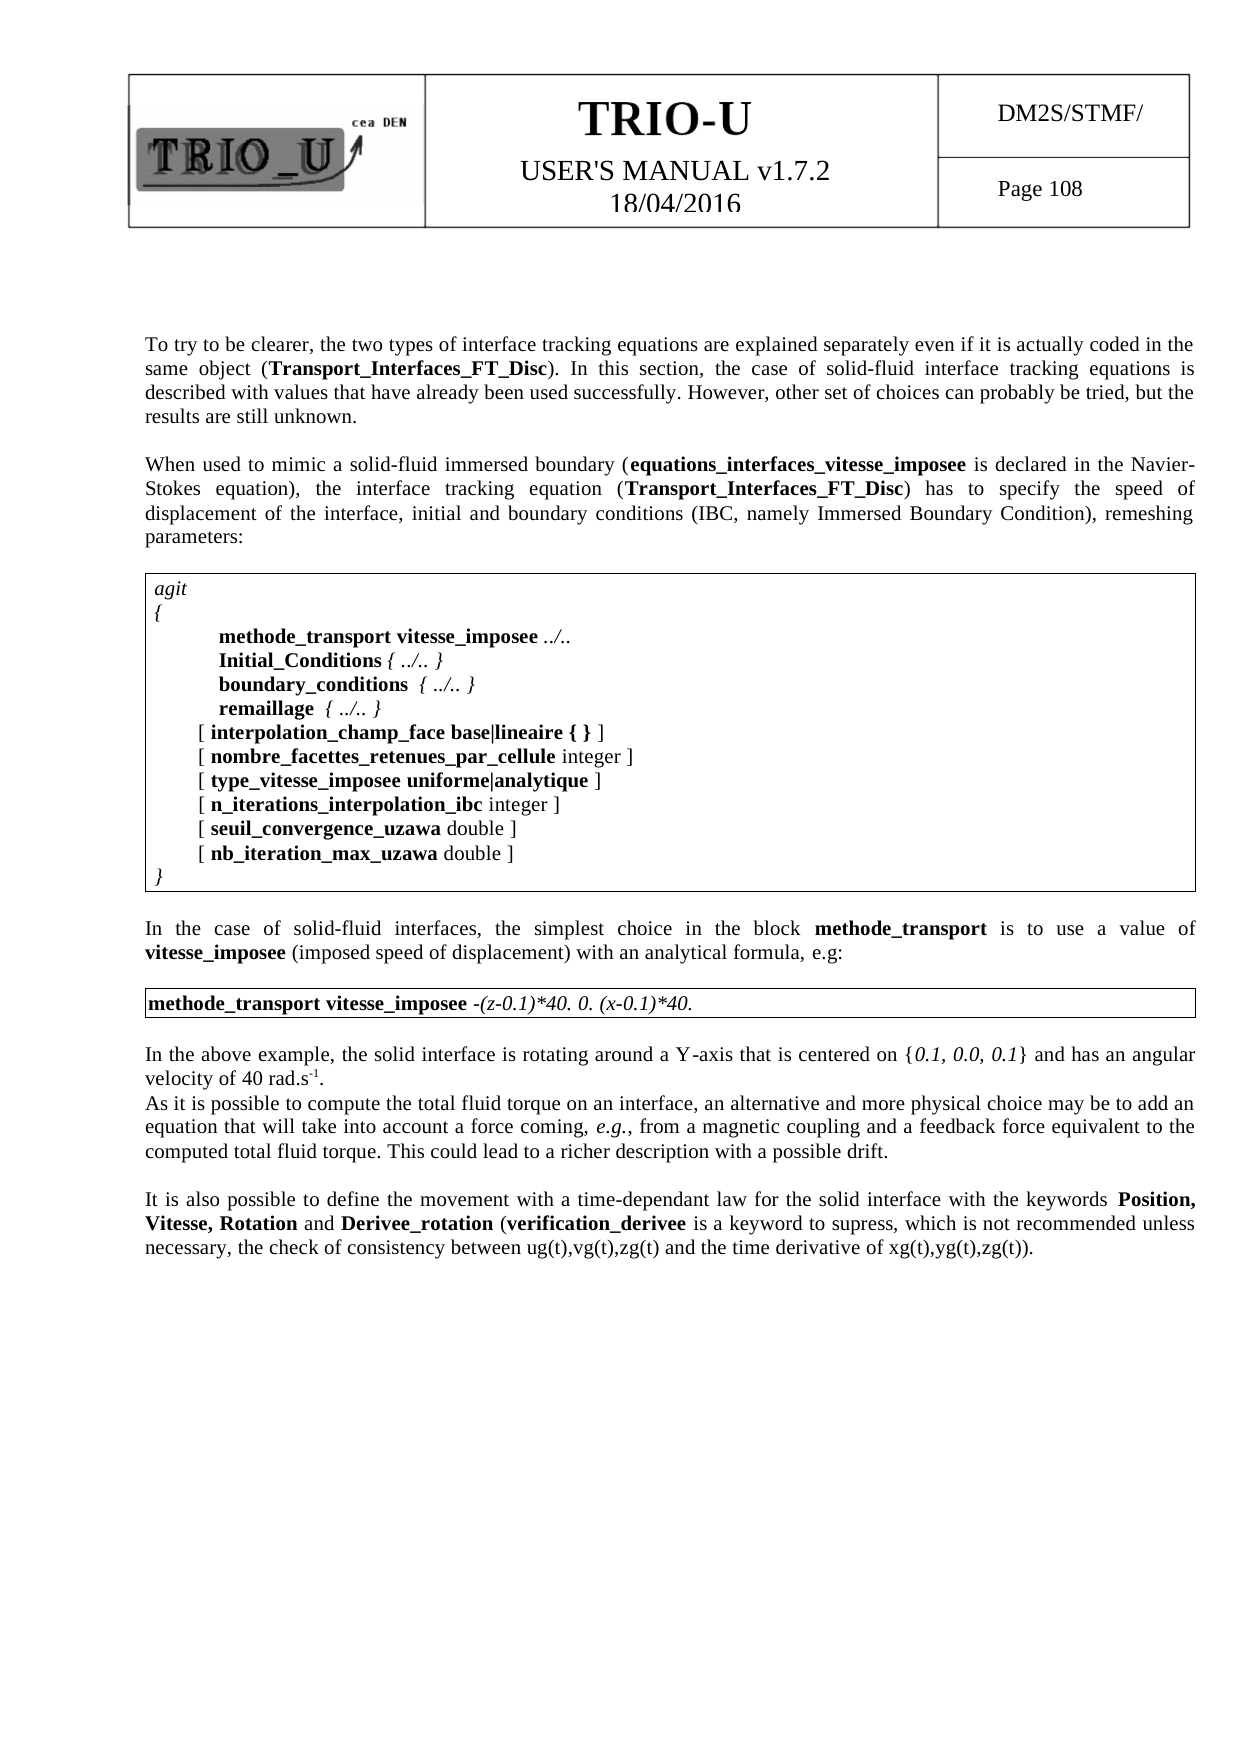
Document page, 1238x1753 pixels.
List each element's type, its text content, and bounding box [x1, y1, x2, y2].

text boundary_conditions { ../.. } [146, 669, 1195, 693]
text As it is possible to compute the total fluid torque on an interface, an alternative and more physical choice may be to add an equation that will take into account a force coming, e.g., from a magnetic coupling and a feedback force equivalent to the computed total fluid torque. This could lead to a richer description with a possible drift. [145, 1090, 1196, 1162]
text [ nb_iteration_max_uzawa double ] [146, 837, 1195, 861]
text agit [146, 574, 1195, 597]
text [ type_vitesse_imposee uniforme|analytique ] [146, 765, 1195, 789]
text [ nombre_facettes_retenues_par_cellule integer ] [146, 741, 1195, 765]
text In the above example, the solid interface is rotating around a Y-axis that is centered on {0.1, 0.0, 0.1} and has an angular velocity of 40 rad.s-1. [145, 1042, 1196, 1090]
text Initial_Conditions { ../.. } [146, 645, 1195, 669]
text In the case of solid-fluid interfaces, the simplest choice in the block methode_transport is to use a value of vitesse_imposee (imposed speed of displacement) with an analytical formula, e.g: [145, 916, 1196, 964]
text To try to be clearer, the two types of interface tracking equations are explained separately even if it is actually coded in the same object (Transport_Interfaces_FT_Disc). In this section, the case of solid-fluid interface tracking equations is described with values that have already been used successfully. However, other set of choices can probably be tried, but the results are still unknown. [145, 332, 1196, 428]
text [ seuil_convergence_uzawa double ] [146, 813, 1195, 837]
text [ n_iterations_interpolation_ibc integer ] [146, 789, 1195, 813]
text { [146, 597, 1195, 621]
text methode_transport vitesse_imposee -(z-0.1)*40. 0. (x-0.1)*40. [146, 989, 1195, 1017]
text When used to mimic a solid-fluid immersed boundary (equations_interfaces_vitesse_imposee is declared in the Navier-Stokes equation), the interface tracking equation (Transport_Interfaces_FT_Disc) has to specify the speed of displacement of the interface, initial and boundary conditions (IBC, namely Immersed Boundary Condition), remeshing parameters: [145, 452, 1196, 548]
text [ interpolation_champ_face base|lineaire { } ] [146, 717, 1195, 741]
text } [146, 861, 1195, 891]
text methode_transport vitesse_imposee ../.. [146, 621, 1195, 645]
text It is also possible to define the movement with a time-dependant law for the solid interface with the keywords Position, Vitesse, Rotation and Derivee_rotation (verification_derivee is a keyword to supress, which is not recommended unless necessary, the check of consistency between ug(t),vg(t),zg(t) and the time derivative of xg(t),yg(t),zg(t)). [145, 1187, 1196, 1259]
text remaillage { ../.. } [146, 693, 1195, 717]
